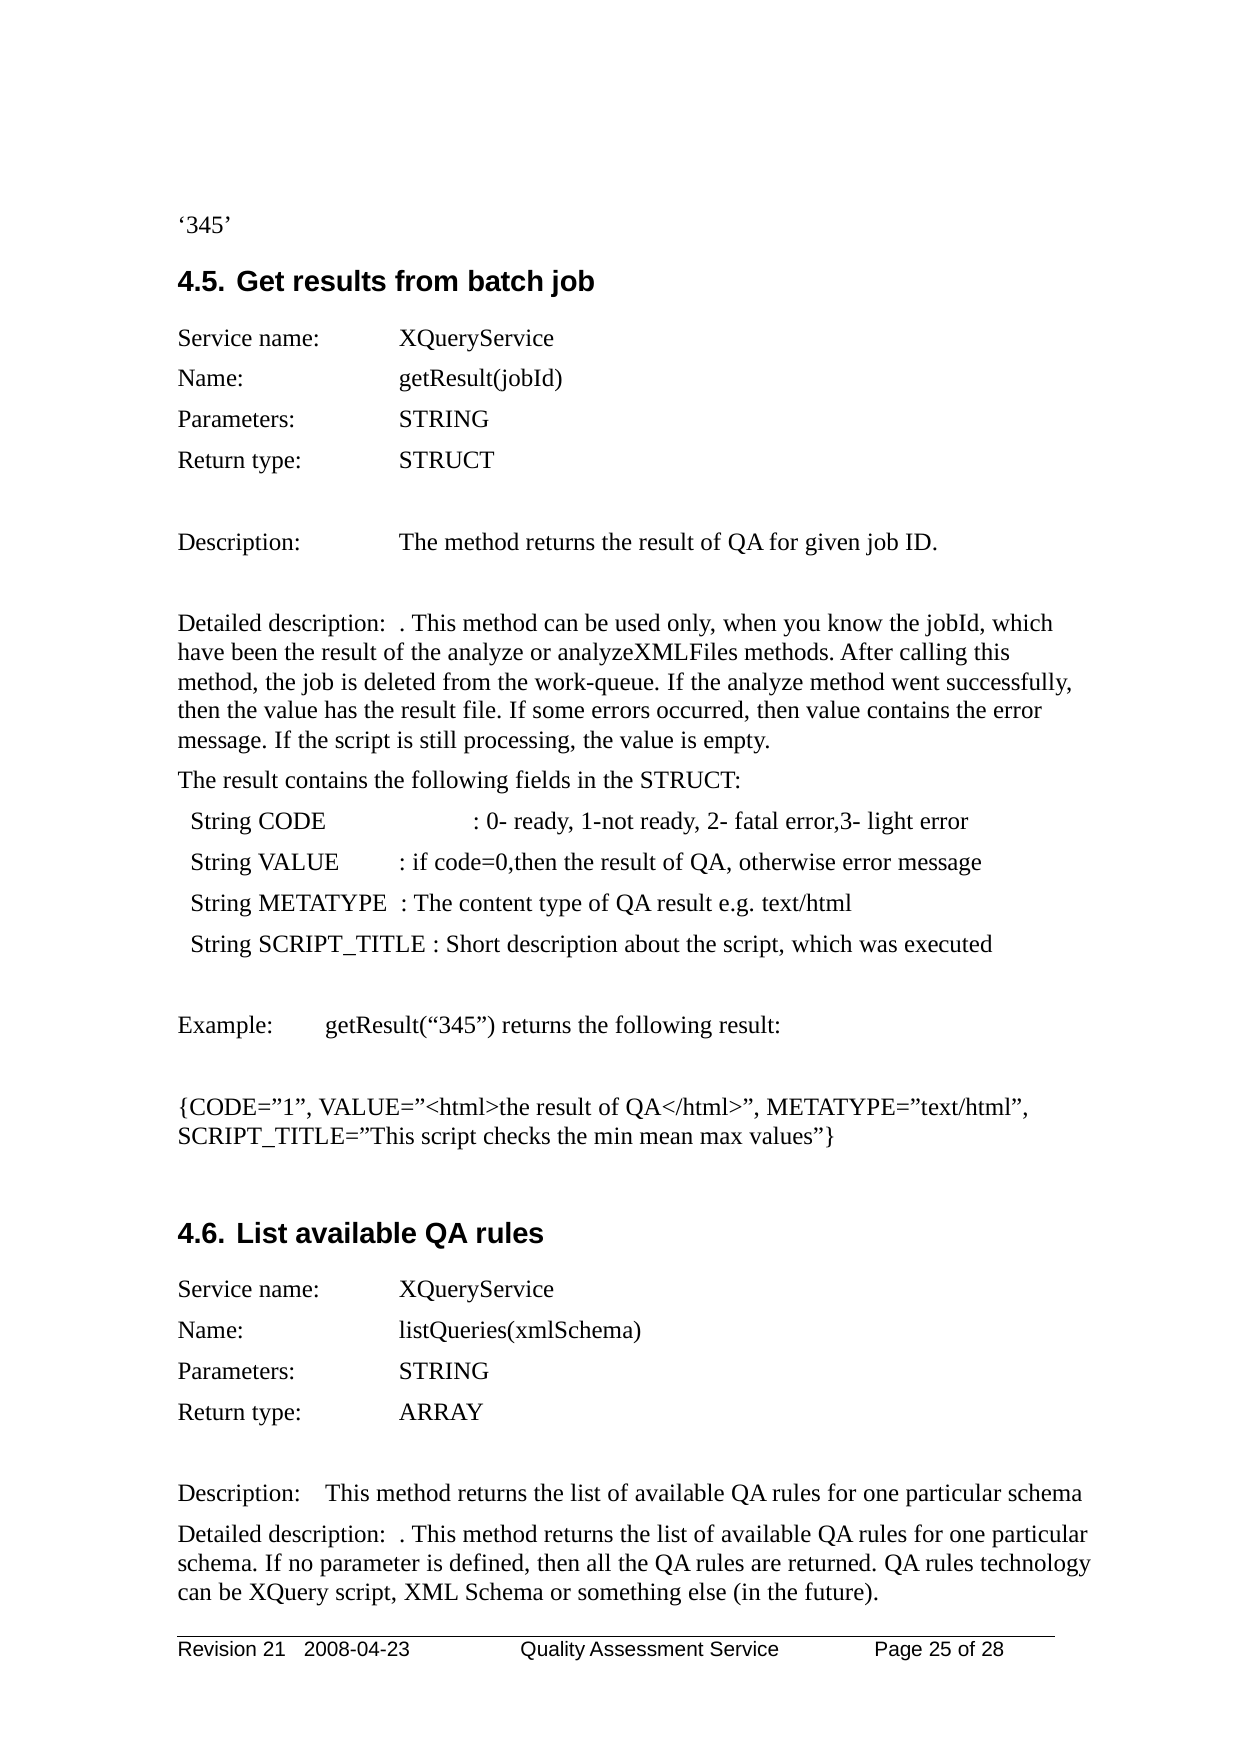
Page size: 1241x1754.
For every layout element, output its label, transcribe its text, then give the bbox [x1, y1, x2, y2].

text Detailed description: . This method returns the list of available QA rules for one particular schema. If no parameter is defined, then all the QA rules are returned. QA rules technology can be XQuery script, XML Schema or something else (in the future). [177, 1519, 1092, 1606]
text Service name: XQueryService [177, 1274, 1092, 1303]
text String SCRIPT_TITLE : Short description about the script, which was executed [177, 929, 1092, 958]
text Name: listQueries(xmlSchema) [177, 1315, 1092, 1344]
text Service name: XQueryService [177, 322, 1092, 351]
text Return type: STRUCT [177, 445, 1092, 474]
text Name: getResult(jobId) [177, 363, 1092, 392]
subtitle Get results from batch job [177, 264, 1092, 298]
subtitle List available QA rules [177, 1216, 1092, 1249]
text String METATYPE : The content type of QA result e.g. text/html [177, 888, 1092, 917]
text ‘345’ [177, 210, 1092, 239]
text The result contains the following fields in the STRUCT: [177, 765, 1092, 794]
text Detailed description: . This method can be used only, when you know the jobId, which have been the result of the analyze or analyzeXMLFiles methods. After calling this method, the job is deleted from the work-queue. If the analyze method went successfully, then the value has the result file. If some errors occurred, then value contains the error message. If the script is still processing, the value is empty. [177, 608, 1092, 753]
text Example: getResult(“345”) returns the following result: [177, 1010, 1092, 1039]
text String VALUE : if code=0,then the result of QA, otherwise error message [177, 847, 1092, 876]
text Description: The method returns the result of QA for given job ID. [177, 527, 1092, 556]
text String CODE : 0- ready, 1-not ready, 2- fatal error,3- light error [177, 806, 1092, 835]
text Description: This method returns the list of available QA rules for one particular schema [177, 1478, 1092, 1507]
text Parameters: STRING [177, 1356, 1092, 1385]
text Return type: ARRAY [177, 1397, 1092, 1426]
text {CODE=”1”, VALUE=”<html>the result of QA</html>”, METATYPE=”text/html”, SCRIPT_TITLE=”This script checks the min mean max values”} [177, 1092, 1092, 1150]
text Parameters: STRING [177, 404, 1092, 433]
